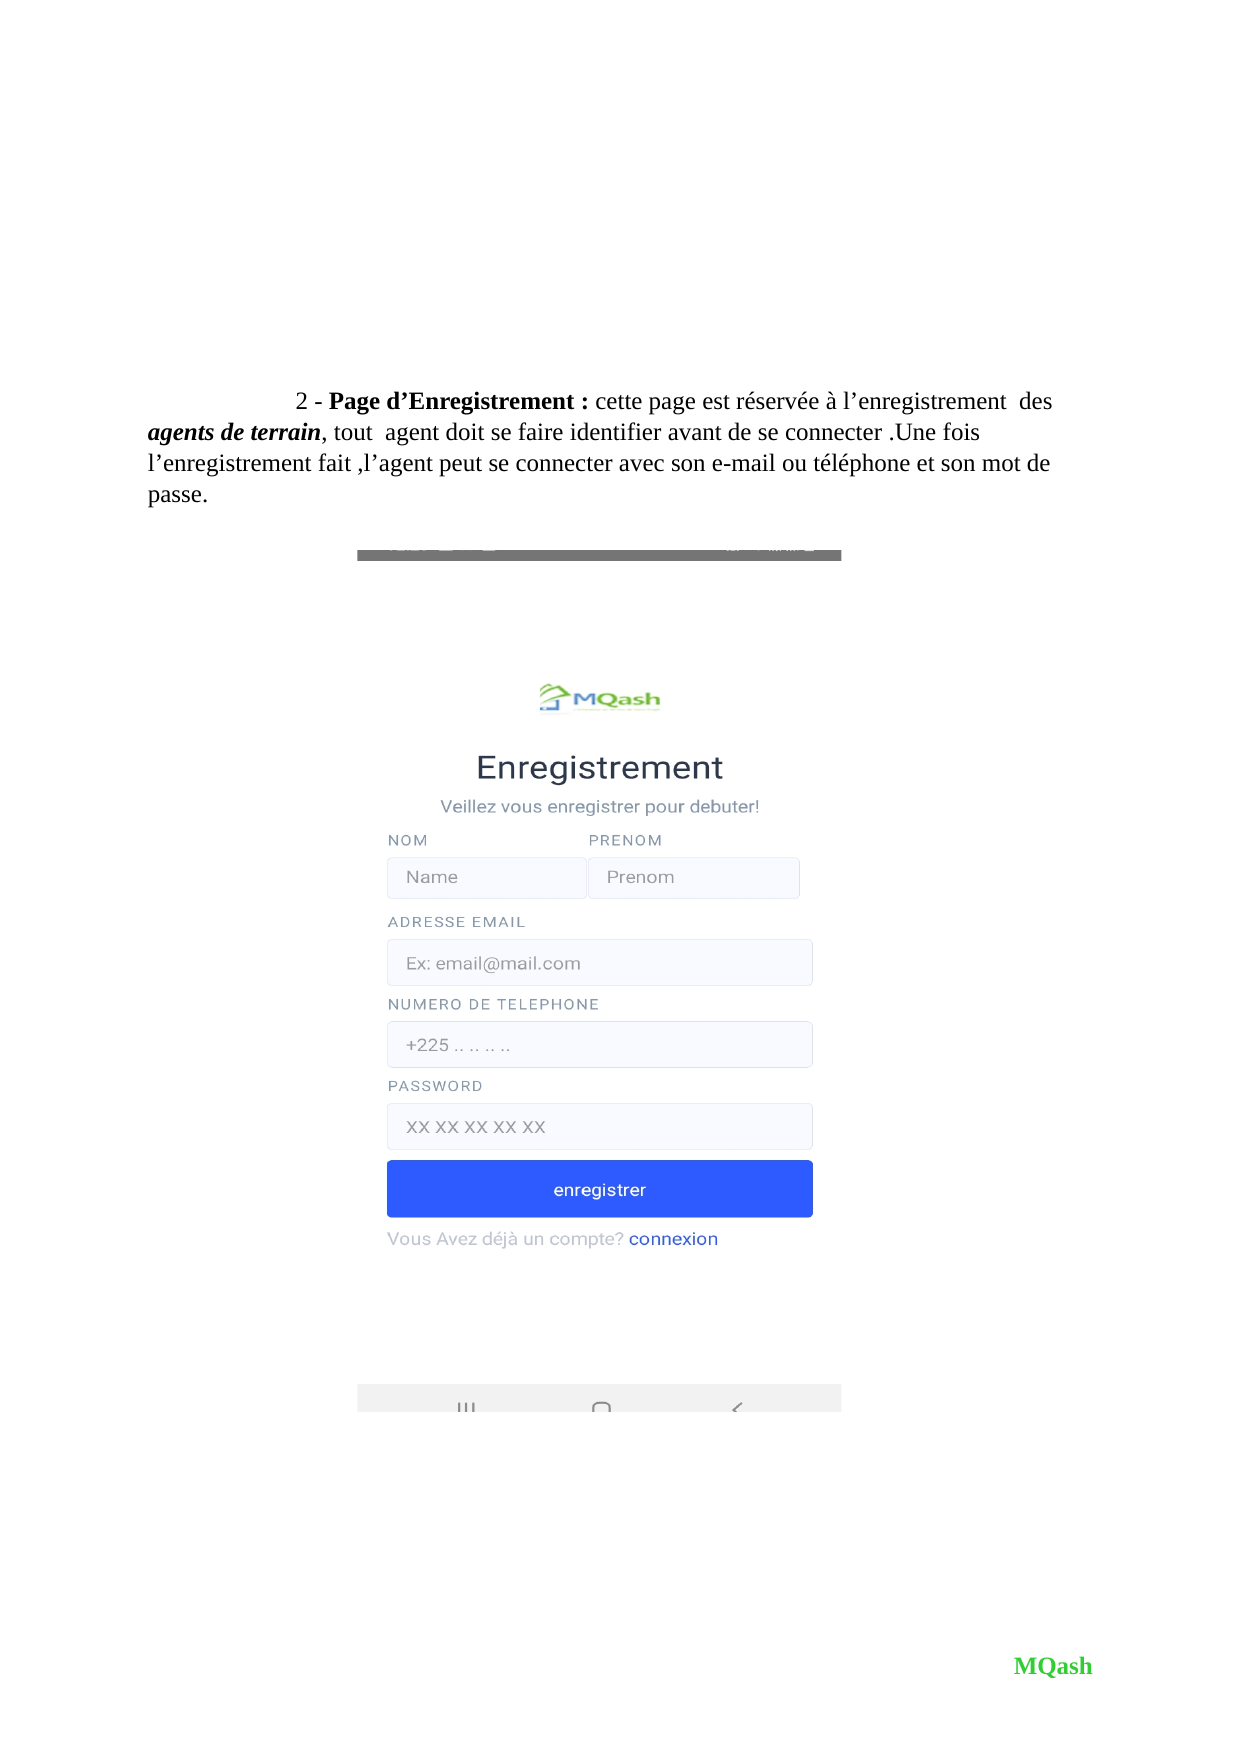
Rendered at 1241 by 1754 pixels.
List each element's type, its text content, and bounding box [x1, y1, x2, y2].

picture [357, 550, 842, 1412]
text 2 - Page d’Enregistrement : cette page est réservée à l’enregistrement des agents de terrain, tout agent doit se faire identifier avant de se connecter .Une fois l’enregistrement fait ,l’agent peut se connecter avec son e-mail ou téléphone et son mot de passe. [148, 386, 1093, 508]
